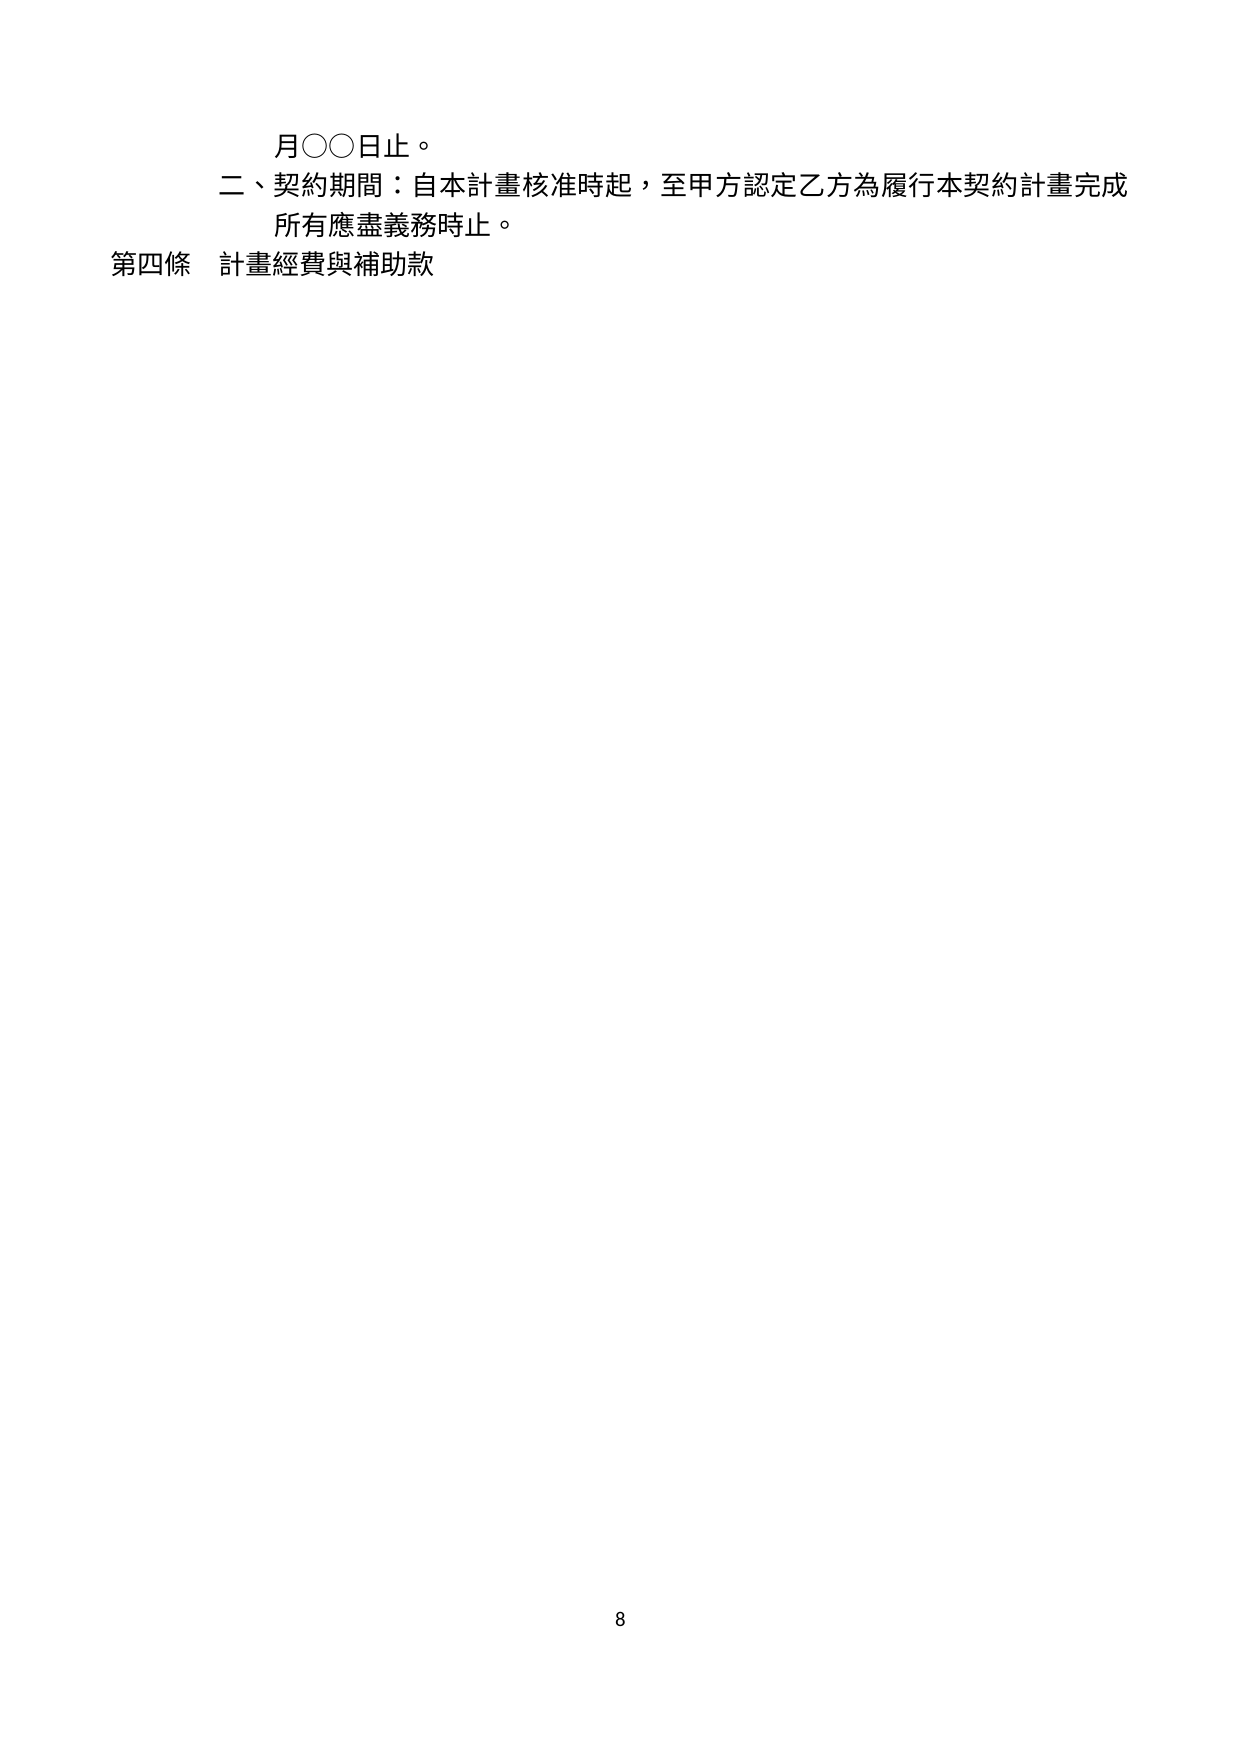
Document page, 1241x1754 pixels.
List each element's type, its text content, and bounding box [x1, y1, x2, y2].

text 二、契約期間：自本計畫核准時起，至甲方認定乙方為履行本契約計畫完成所有應盡義務時止。 [218, 164, 1131, 243]
text 第四條 計畫經費與補助款 [110, 243, 1131, 282]
text 月○○日止。 [218, 125, 1131, 164]
